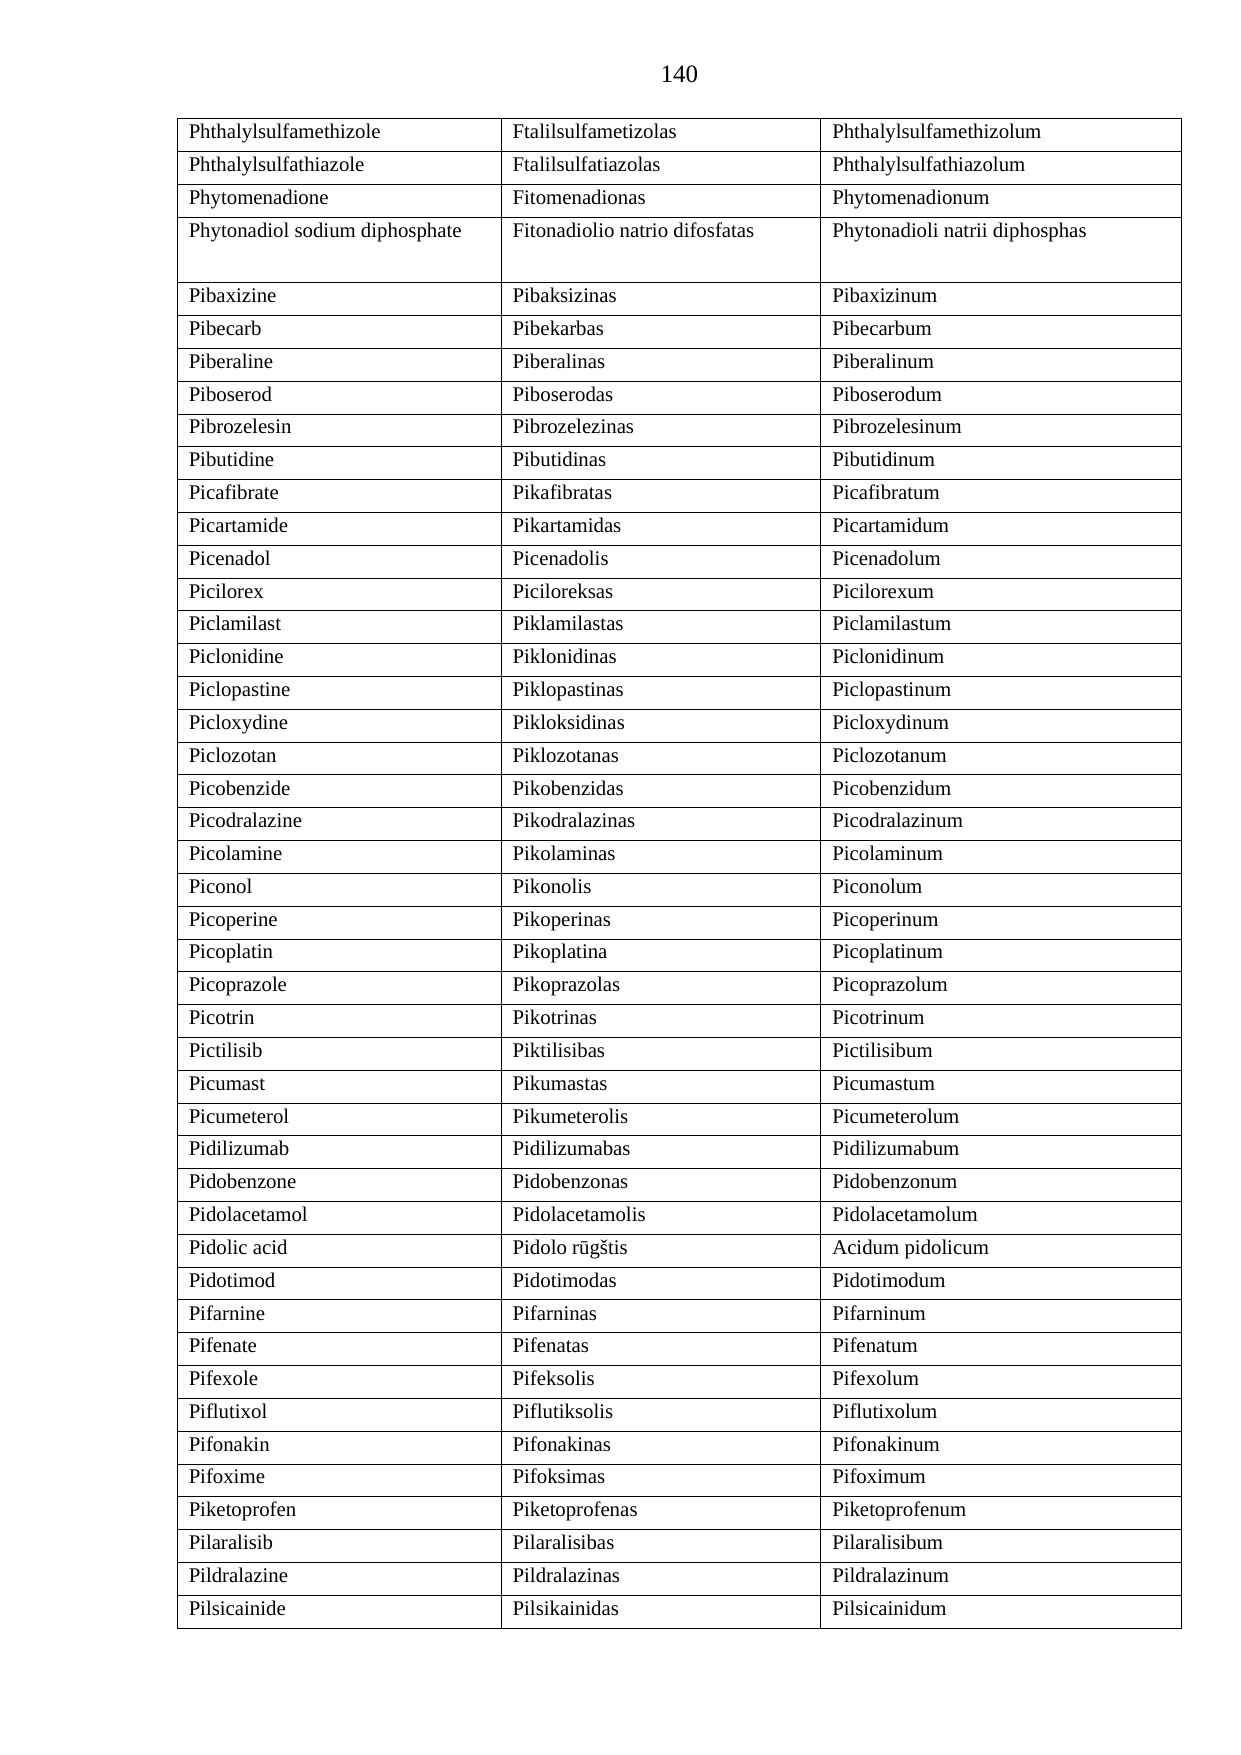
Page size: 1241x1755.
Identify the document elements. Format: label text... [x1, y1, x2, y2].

table_cell Pilaralisibas [502, 1530, 820, 1562]
table_cell Pifonakin [178, 1432, 501, 1463]
table_cell Pilsicainidum [821, 1596, 1181, 1627]
table_cell Picafibrate [178, 480, 501, 512]
table_cell Pidotimod [178, 1268, 501, 1299]
table_cell Piclopastine [178, 677, 501, 709]
table_cell Pifonakinum [821, 1432, 1181, 1463]
table_cell Pidotimodum [821, 1268, 1181, 1299]
table_cell Phytomenadionum [821, 185, 1181, 217]
table_cell Pidobenzonum [821, 1169, 1181, 1201]
table_cell Piklamilastas [502, 611, 820, 643]
table_cell Piflutixolum [821, 1399, 1181, 1431]
table_cell Picilorex [178, 579, 501, 610]
table_cell Picoprazole [178, 972, 501, 1004]
table_cell Pidolo rūgštis [502, 1235, 820, 1267]
table_cell Piklopastinas [502, 677, 820, 709]
table_cell Pidolic acid [178, 1235, 501, 1267]
table_cell Pifoxime [178, 1465, 501, 1496]
table_cell Picobenzidum [821, 775, 1181, 807]
table_cell Piclopastinum [821, 677, 1181, 709]
table_cell Pifarninas [502, 1300, 820, 1332]
table_cell Pidilizumabum [821, 1136, 1181, 1168]
table_cell Piclamilast [178, 611, 501, 643]
table_cell Pibutidine [178, 447, 501, 479]
table_cell Ftalilsulfatiazolas [502, 152, 820, 184]
table_cell Pibutidinum [821, 447, 1181, 479]
table_cell Picilorexum [821, 579, 1181, 610]
table_cell Pikodralazinas [502, 808, 820, 840]
table_cell Pilaralisibum [821, 1530, 1181, 1562]
table_cell Piclozotan [178, 743, 501, 774]
table_cell Pidolacetamol [178, 1202, 501, 1234]
table_cell Pidobenzonas [502, 1169, 820, 1201]
table_cell Piclonidinum [821, 644, 1181, 676]
table_cell Pifoksimas [502, 1465, 820, 1496]
table_cell Picartamide [178, 513, 501, 545]
table_cell Pifenatum [821, 1333, 1181, 1365]
table_cell Pibecarbum [821, 316, 1181, 348]
table_cell Piconolum [821, 874, 1181, 906]
table_cell Picafibratum [821, 480, 1181, 512]
table_cell Piketoprofen [178, 1497, 501, 1529]
table_cell Pifarnine [178, 1300, 501, 1332]
table_cell Picumeterol [178, 1104, 501, 1135]
table_cell Pildralazinum [821, 1563, 1181, 1595]
table_cell Pictilisib [178, 1038, 501, 1070]
table_cell Piboserodum [821, 382, 1181, 413]
table_cell Pibaxizinum [821, 283, 1181, 315]
table_cell Acidum pidolicum [821, 1235, 1181, 1267]
table_cell Pildralazinas [502, 1563, 820, 1595]
table_cell Pifenate [178, 1333, 501, 1365]
table_cell Pikafibratas [502, 480, 820, 512]
table_cell Pikolaminas [502, 841, 820, 873]
table_cell Ftalilsulfametizolas [502, 119, 820, 151]
table_cell Pikumastas [502, 1071, 820, 1102]
table_cell Picoprazolum [821, 972, 1181, 1004]
table_cell Phthalylsulfamethizolum [821, 119, 1181, 151]
table_cell Pifoximum [821, 1465, 1181, 1496]
table_cell Pibecarb [178, 316, 501, 348]
table_cell Pifexole [178, 1366, 501, 1398]
table_cell Pidilizumabas [502, 1136, 820, 1168]
table_cell Piclonidine [178, 644, 501, 676]
table_cell Piketoprofenum [821, 1497, 1181, 1529]
table_cell Fitomenadionas [502, 185, 820, 217]
table_cell Phytonadioli natrii diphosphas [821, 218, 1181, 282]
table_cell Piketoprofenas [502, 1497, 820, 1529]
table_cell Pikloksidinas [502, 710, 820, 742]
table_cell Picloxydine [178, 710, 501, 742]
table_cell Pifarninum [821, 1300, 1181, 1332]
table_cell Picumast [178, 1071, 501, 1102]
table_cell Pifeksolis [502, 1366, 820, 1398]
table_cell Pictilisibum [821, 1038, 1181, 1070]
table_cell Pidolacetamolis [502, 1202, 820, 1234]
table_cell Picobenzide [178, 775, 501, 807]
table_cell Picotrin [178, 1005, 501, 1037]
table_cell Phthalylsulfathiazolum [821, 152, 1181, 184]
table_cell Piklozotanas [502, 743, 820, 774]
table_cell Pifenatas [502, 1333, 820, 1365]
table_cell Fitonadiolio natrio difosfatas [502, 218, 820, 282]
table_cell Piflutixol [178, 1399, 501, 1431]
table_cell Phthalylsulfamethizole [178, 119, 501, 151]
table_cell Pifexolum [821, 1366, 1181, 1398]
table_cell Piberalinum [821, 349, 1181, 381]
table_cell Pibutidinas [502, 447, 820, 479]
table_cell Picenadolum [821, 546, 1181, 577]
table_cell Piberaline [178, 349, 501, 381]
table_cell Pildralazine [178, 1563, 501, 1595]
table_cell Phytonadiol sodium diphosphate [178, 218, 501, 282]
table_cell Pibekarbas [502, 316, 820, 348]
table_cell Pilsicainide [178, 1596, 501, 1627]
table_cell Piclozotanum [821, 743, 1181, 774]
table_cell Picloxydinum [821, 710, 1181, 742]
table_cell Piconol [178, 874, 501, 906]
table_cell Phthalylsulfathiazole [178, 152, 501, 184]
table_cell Picotrinum [821, 1005, 1181, 1037]
table_cell Piclamilastum [821, 611, 1181, 643]
table_cell Picoplatinum [821, 940, 1181, 971]
table_cell Piboserod [178, 382, 501, 413]
table_cell Pidobenzone [178, 1169, 501, 1201]
table_cell Pikoperinas [502, 907, 820, 938]
table_cell Pikotrinas [502, 1005, 820, 1037]
table_cell Pikoplatina [502, 940, 820, 971]
table_cell Pilaralisib [178, 1530, 501, 1562]
table_cell Picoperinum [821, 907, 1181, 938]
table_cell Picoperine [178, 907, 501, 938]
table_cell Picenadol [178, 546, 501, 577]
table_cell Pibaxizine [178, 283, 501, 315]
table_cell Pikumeterolis [502, 1104, 820, 1135]
table_cell Pibrozelesin [178, 415, 501, 446]
table_cell Piflutiksolis [502, 1399, 820, 1431]
table_cell Pibrozelesinum [821, 415, 1181, 446]
table_cell Pidolacetamolum [821, 1202, 1181, 1234]
table_cell Piktilisibas [502, 1038, 820, 1070]
table_cell Pibaksizinas [502, 283, 820, 315]
table_cell Picodralazinum [821, 808, 1181, 840]
table_cell Pikobenzidas [502, 775, 820, 807]
table_cell Picumastum [821, 1071, 1181, 1102]
table_cell Piboserodas [502, 382, 820, 413]
table_cell Picolaminum [821, 841, 1181, 873]
table_cell Pikoprazolas [502, 972, 820, 1004]
table_cell Pikonolis [502, 874, 820, 906]
table_cell Pilsikainidas [502, 1596, 820, 1627]
table_cell Piberalinas [502, 349, 820, 381]
table_cell Pidotimodas [502, 1268, 820, 1299]
table_cell Picolamine [178, 841, 501, 873]
table_cell Pikartamidas [502, 513, 820, 545]
table_cell Picumeterolum [821, 1104, 1181, 1135]
table_cell Piklonidinas [502, 644, 820, 676]
table_cell Pidilizumab [178, 1136, 501, 1168]
table_cell Piciloreksas [502, 579, 820, 610]
table_cell Pifonakinas [502, 1432, 820, 1463]
table_cell Phytomenadione [178, 185, 501, 217]
table_cell Pibrozelezinas [502, 415, 820, 446]
table_cell Picenadolis [502, 546, 820, 577]
table_cell Picartamidum [821, 513, 1181, 545]
table_cell Picoplatin [178, 940, 501, 971]
table_cell Picodralazine [178, 808, 501, 840]
